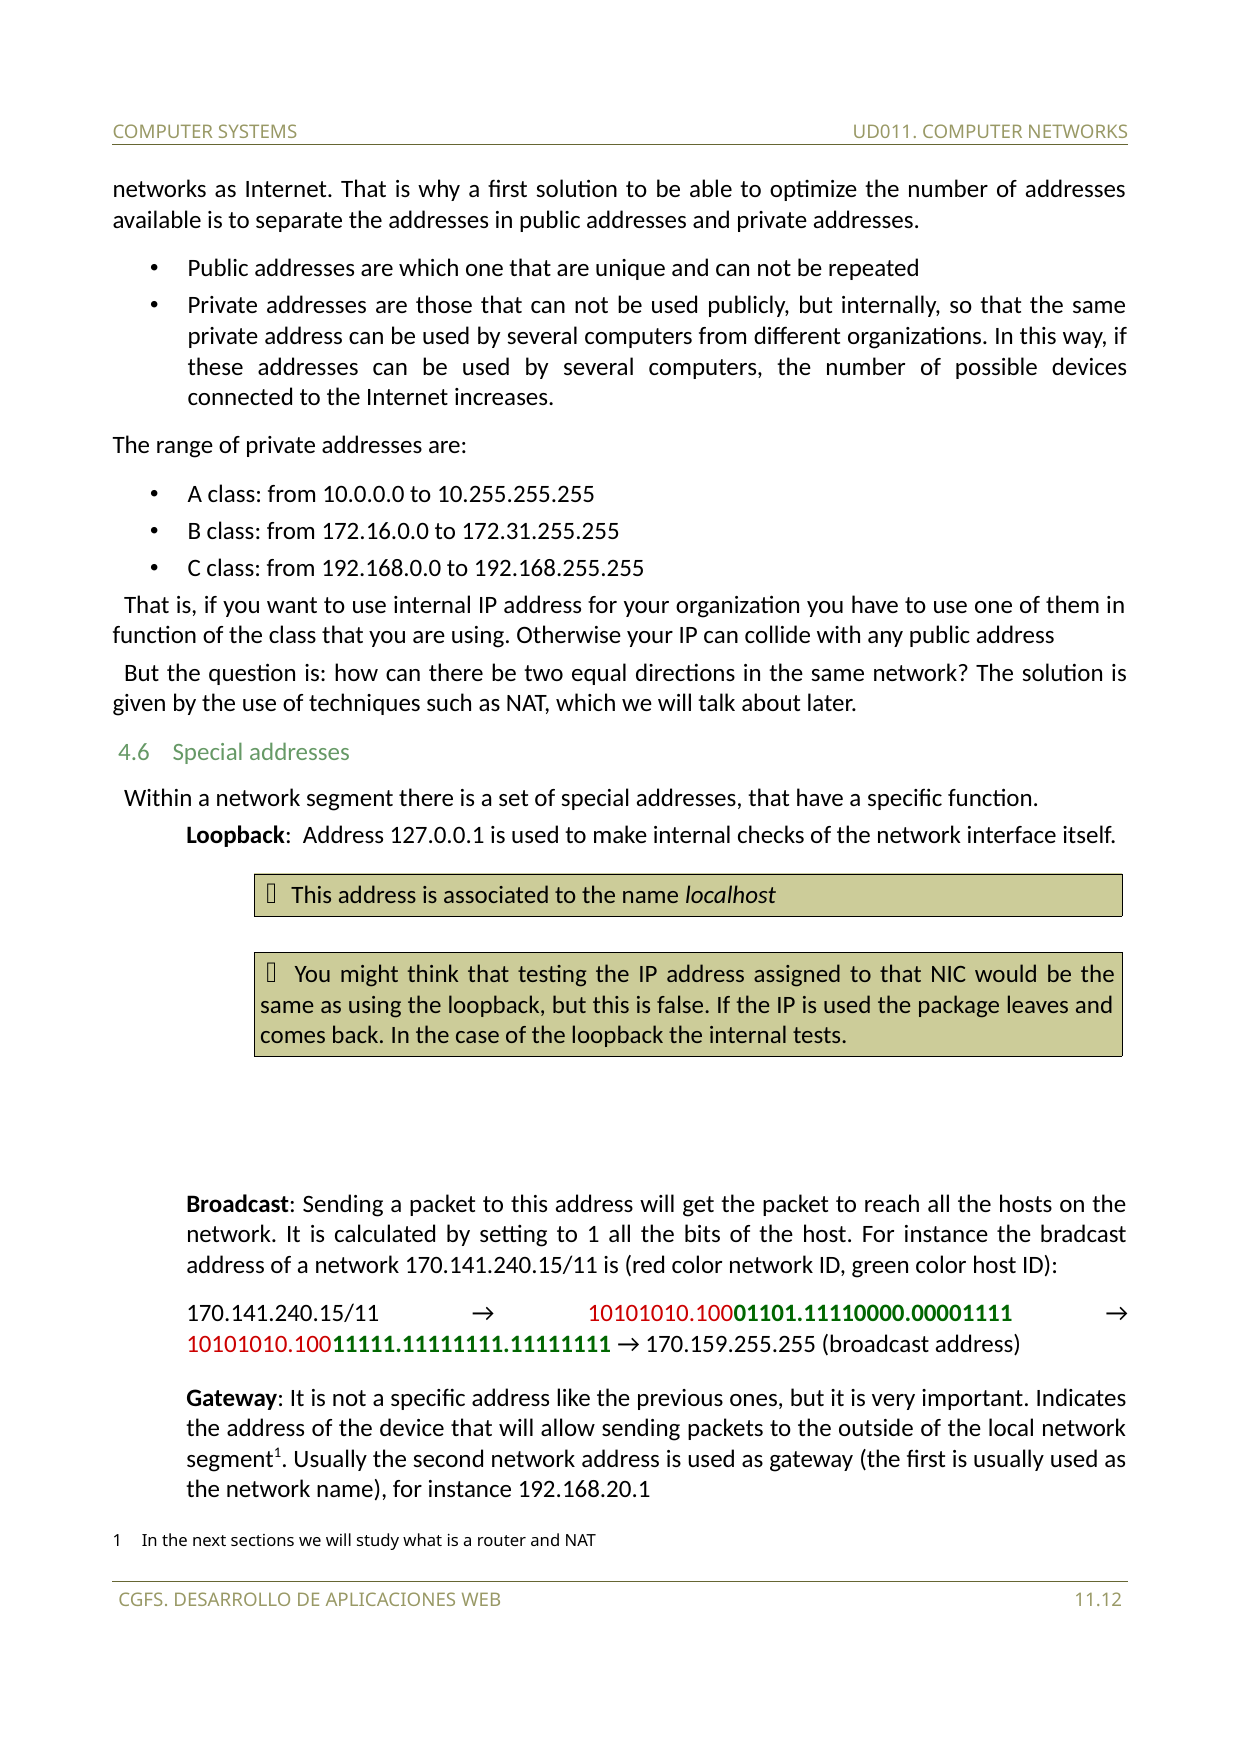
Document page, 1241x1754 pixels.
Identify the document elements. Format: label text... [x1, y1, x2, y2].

text Loopback: Address 127.0.0.1 is used to make internal checks of the network interface itself. [186, 819, 1128, 849]
text The range of private addresses are: [112, 429, 1128, 460]
text  You might think that testing the IP address assigned to that NIC would be the same as using the loopback, but this is false. If the IP is used the package leaves and comes back. In the case of the loopback the internal tests. [255, 953, 1122, 1056]
text networks as Internet. That is why a first solution to be able to optimize the number of addresses available is to separate the addresses in public addresses and private addresses. [112, 173, 1128, 234]
list A class: from 10.0.0.0 to 10.255.255.255 [150, 478, 1128, 509]
text 170.141.240.15/11 → 10101010.10001101.11110000.00001111 → 10101010.10011111.11111111.11111111 → 170.159.255.255 (broadcast address) [186, 1297, 1128, 1358]
list C class: from 192.168.0.0 to 192.168.255.255 [150, 552, 1128, 583]
list B class: from 172.16.0.0 to 172.31.255.255 [150, 515, 1128, 546]
text  This address is associated to the name localhost [255, 875, 1122, 916]
text But the question is: how can there be two equal directions in the same network? The solution is given by the use of techniques such as NAT, which we will talk about later. [112, 657, 1128, 718]
text Gateway: It is not a specific address like the previous ones, but it is very important. Indicates the address of the device that will allow sending packets to the outside of the local network segment. Usually the second network address is used as gateway (the first is usually used as the network name), for instance 192.168.20.1 [186, 1382, 1128, 1504]
text In the next sections we will study what is a router and NAT [112, 1528, 1128, 1551]
list Private addresses are those that can not be used publicly, but internally, so that the same private address can be used by several computers from different organizations. In this way, if these addresses can be used by several computers, the number of possible devices connected to the Internet increases. [150, 289, 1128, 412]
subtitle Special addresses [112, 737, 1128, 767]
text Broadcast: Sending a packet to this address will get the packet to reach all the hosts on the network. It is calculated by setting to 1 all the bits of the host. For instance the bradcast address of a network 170.141.240.15/11 is (red color network ID, green color host ID): [186, 1188, 1128, 1279]
text That is, if you want to use internal IP address for your organization you have to use one of them in function of the class that you are using. Otherwise your IP can collide with any public address [112, 589, 1128, 650]
text Within a network segment there is a set of special addresses, that have a specific function. [112, 782, 1128, 812]
list Public addresses are which one that are unique and can not be repeated [150, 253, 1128, 283]
